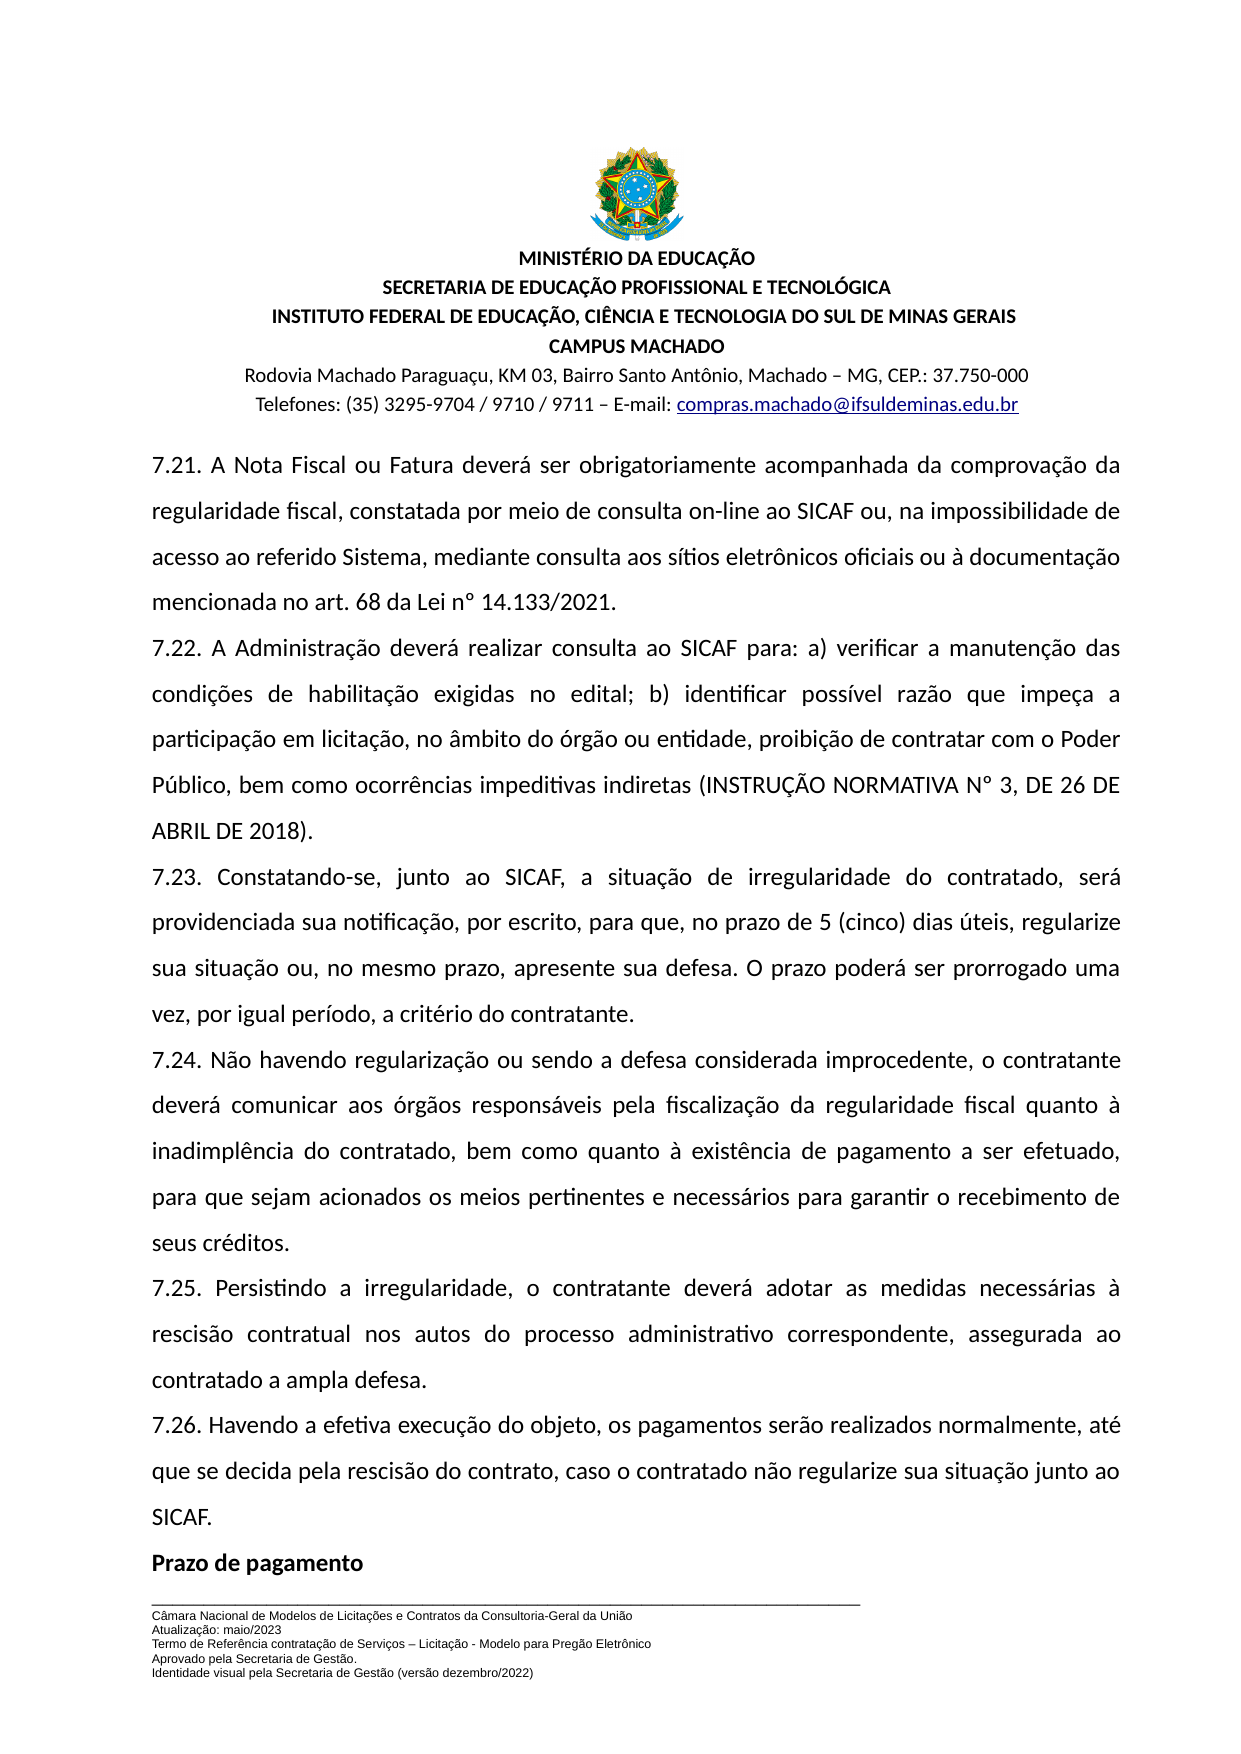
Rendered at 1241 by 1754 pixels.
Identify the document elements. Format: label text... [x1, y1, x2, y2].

text 7.26. Havendo a efetiva execução do objeto, os pagamentos serão realizados normalmente, até que se decida pela rescisão do contrato, caso o contratado não regularize sua situação junto ao SICAF. [152, 1409, 1122, 1532]
text 7.25. Persistindo a irregularidade, o contratante deverá adotar as medidas necessárias à rescisão contratual nos autos do processo administrativo correspondente, assegurada ao contratado a ampla defesa. [152, 1272, 1122, 1394]
text 7.21. A Nota Fiscal ou Fatura deverá ser obrigatoriamente acompanhada da comprovação da regularidade fiscal, constatada por meio de consulta on-line ao SICAF ou, na impossibilidade de acesso ao referido Sistema, mediante consulta aos sítios eletrônicos oficiais ou à documentação mencionada no art. 68 da Lei nº 14.133/2021. [152, 449, 1122, 617]
text Prazo de pagamento [152, 1547, 1122, 1577]
picture [630, 236, 645, 241]
picture [652, 219, 684, 241]
text 7.24. Não havendo regularização ou sendo a defesa considerada improcedente, o contratante deverá comunicar aos órgãos responsáveis pela fiscalização da regularidade fiscal quanto à inadimplência do contratado, bem como quanto à existência de pagamento a ser efetuado, para que sejam acionados os meios pertinentes e necessários para garantir o recebimento de seus créditos. [152, 1044, 1122, 1257]
picture [590, 147, 684, 241]
text 7.23. Constatando-se, junto ao SICAF, a situação de irregularidade do contratado, será providenciada sua notificação, por escrito, para que, no prazo de 5 (cinco) dias úteis, regularize sua situação ou, no mesmo prazo, apresente sua defesa. O prazo poderá ser prorrogado uma vez, por igual período, a critério do contratante. [152, 861, 1122, 1028]
text 7.22. A Administração deverá realizar consulta ao SICAF para: a) verificar a manutenção das condições de habilitação exigidas no edital; b) identificar possível razão que impeça a participação em licitação, no âmbito do órgão ou entidade, proibição de contratar com o Poder Público, bem como ocorrências impeditivas indiretas (INSTRUÇÃO NORMATIVA Nº 3, DE 26 DE ABRIL DE 2018). [152, 632, 1122, 846]
picture [656, 223, 665, 228]
